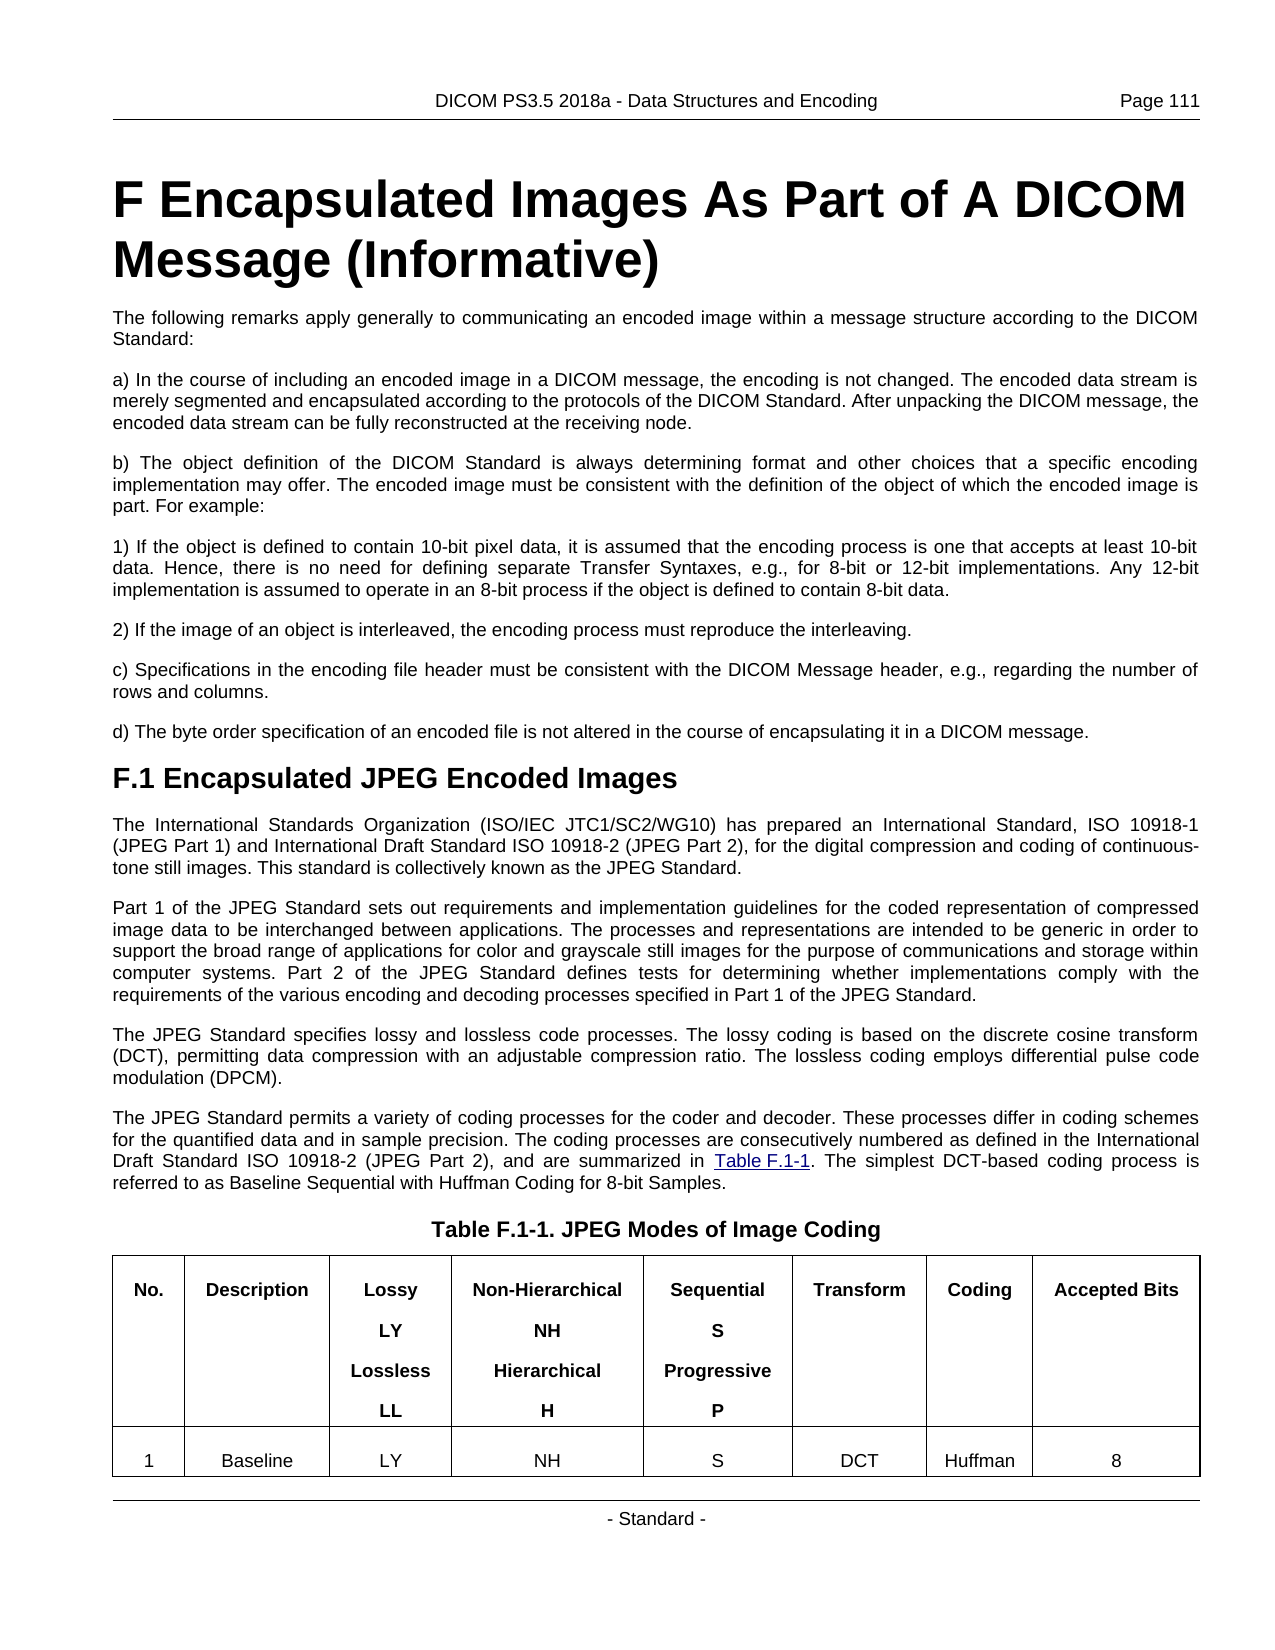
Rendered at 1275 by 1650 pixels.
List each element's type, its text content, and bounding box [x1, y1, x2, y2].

table_header Accepted Bits [1033, 1256, 1199, 1426]
text Part 1 of the JPEG Standard sets out requirements and implementation guidelines for the coded representation of compressed image data to be interchanged between applications. The processes and representations are intended to be generic in order to support the broad range of applications for color and grayscale still images for the purpose of communications and storage within computer systems. Part 2 of the JPEG Standard defines tests for determining whether implementations comply with the requirements of the various encoding and decoding processes specified in Part 1 of the JPEG Standard. [112, 897, 1200, 1005]
text b) The object definition of the DICOM Standard is always determining format and other choices that a specific encoding implementation may offer. The encoded image must be consistent with the definition of the object of which the encoded image is part. For example: [112, 452, 1200, 517]
text 2) If the image of an object is interleaved, the encoding process must reproduce the interleaving. [112, 619, 1200, 640]
table_cell 1 [113, 1427, 184, 1476]
table_header Transform [793, 1256, 926, 1426]
table_cell 8 [1033, 1427, 1199, 1476]
text c) Specifications in the encoding file header must be consistent with the DICOM Message header, e.g., regarding the number of rows and columns. [112, 659, 1200, 702]
table_header Description [185, 1256, 329, 1426]
text The JPEG Standard permits a variety of coding processes for the coder and decoder. These processes differ in coding schemes for the quantified data and in sample precision. The coding processes are consecutively numbered as defined in the International Draft Standard ISO 10918-2 (JPEG Part 2), and are summarized in Table F.1-1. The simplest DCT-based coding process is referred to as Baseline Sequential with Huffman Coding for 8-bit Samples. [112, 1107, 1200, 1193]
table_header Sequential S Progressive P [644, 1256, 792, 1426]
table_cell S [644, 1427, 792, 1476]
table_header No. [113, 1256, 184, 1426]
text The International Standards Organization (ISO/IEC JTC1/SC2/WG10) has prepared an International Standard, ISO 10918-1 (JPEG Part 1) and International Draft Standard ISO 10918-2 (JPEG Part 2), for the digital compression and coding of continuous-tone still images. This standard is collectively known as the JPEG Standard. [112, 814, 1200, 878]
text F Encapsulated Images As Part of A DICOM Message (Informative) [112, 169, 1200, 288]
text F.1 Encapsulated JPEG Encoded Images [112, 761, 1200, 795]
text The following remarks apply generally to communicating an encoded image within a message structure according to the DICOM Standard: [112, 307, 1200, 350]
table_cell LY [330, 1427, 451, 1476]
table_cell Baseline [185, 1427, 329, 1476]
table_header Lossy LY Lossless LL [330, 1256, 451, 1426]
table_header Coding [927, 1256, 1032, 1426]
text The JPEG Standard specifies lossy and lossless code processes. The lossy coding is based on the discrete cosine transform (DCT), permitting data compression with an adjustable compression ratio. The lossless coding employs differential pulse code modulation (DPCM). [112, 1024, 1200, 1088]
table_header Non-Hierarchical NH Hierarchical H [452, 1256, 643, 1426]
text Table F.1-1. JPEG Modes of Image Coding [112, 1216, 1200, 1242]
table_cell Huffman [927, 1427, 1032, 1476]
table_cell NH [452, 1427, 643, 1476]
text d) The byte order specification of an encoded file is not altered in the course of encapsulating it in a DICOM message. [112, 721, 1200, 743]
text a) In the course of including an encoded image in a DICOM message, the encoding is not changed. The encoded data stream is merely segmented and encapsulated according to the protocols of the DICOM Standard. After unpacking the DICOM message, the encoded data stream can be fully reconstructed at the receiving node. [112, 368, 1200, 433]
text 1) If the object is defined to contain 10-bit pixel data, it is assumed that the encoding process is one that accepts at least 10-bit data. Hence, there is no need for defining separate Transfer Syntaxes, e.g., for 8-bit or 12-bit implementations. Any 12-bit implementation is assumed to operate in an 8-bit process if the object is defined to contain 8-bit data. [112, 535, 1200, 600]
table_cell DCT [793, 1427, 926, 1476]
